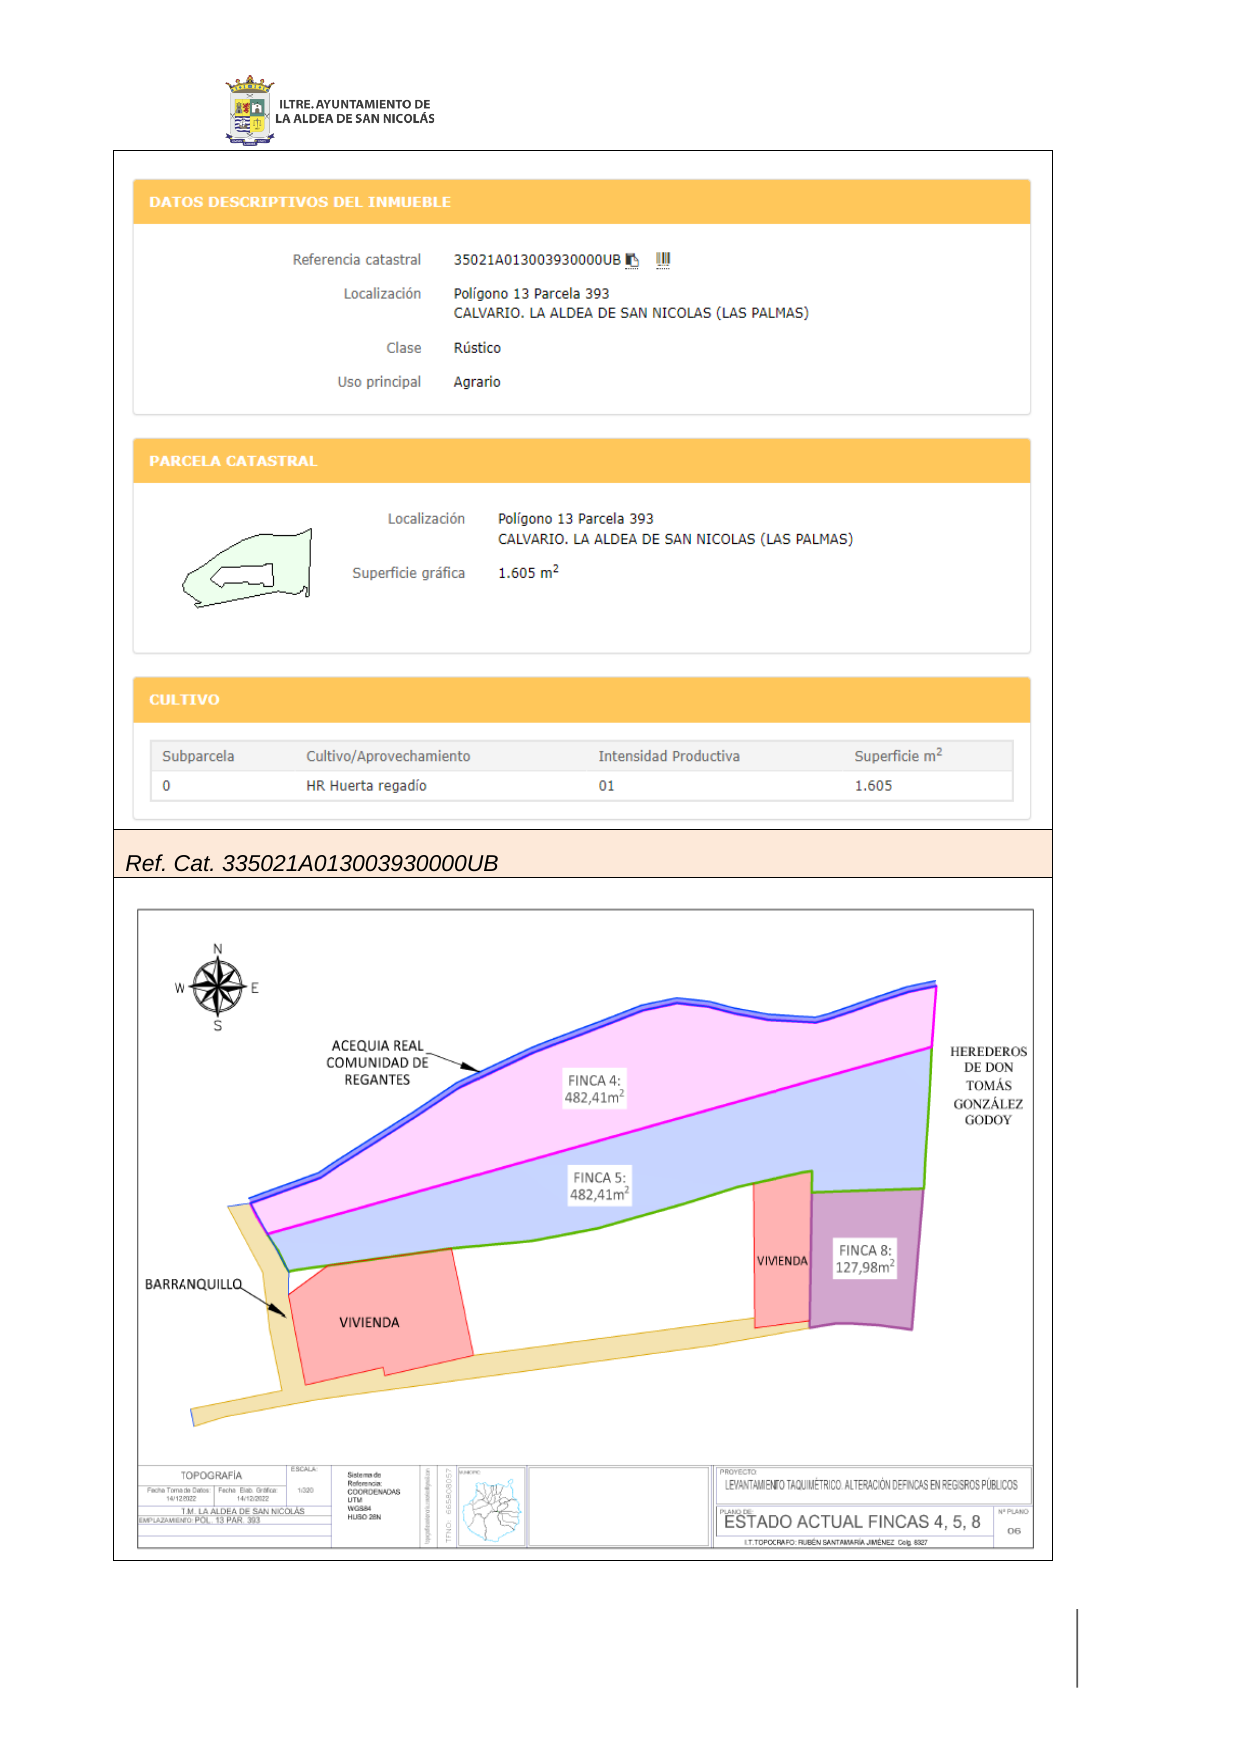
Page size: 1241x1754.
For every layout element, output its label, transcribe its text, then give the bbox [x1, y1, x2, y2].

picture [125, 898, 1041, 1559]
table_cell Ref. Cat. 335021A013003930000UB [114, 830, 1052, 877]
table_cell [114, 878, 1052, 1560]
picture [225, 75, 435, 146]
table_cell [114, 151, 1052, 829]
picture [125, 172, 1041, 828]
